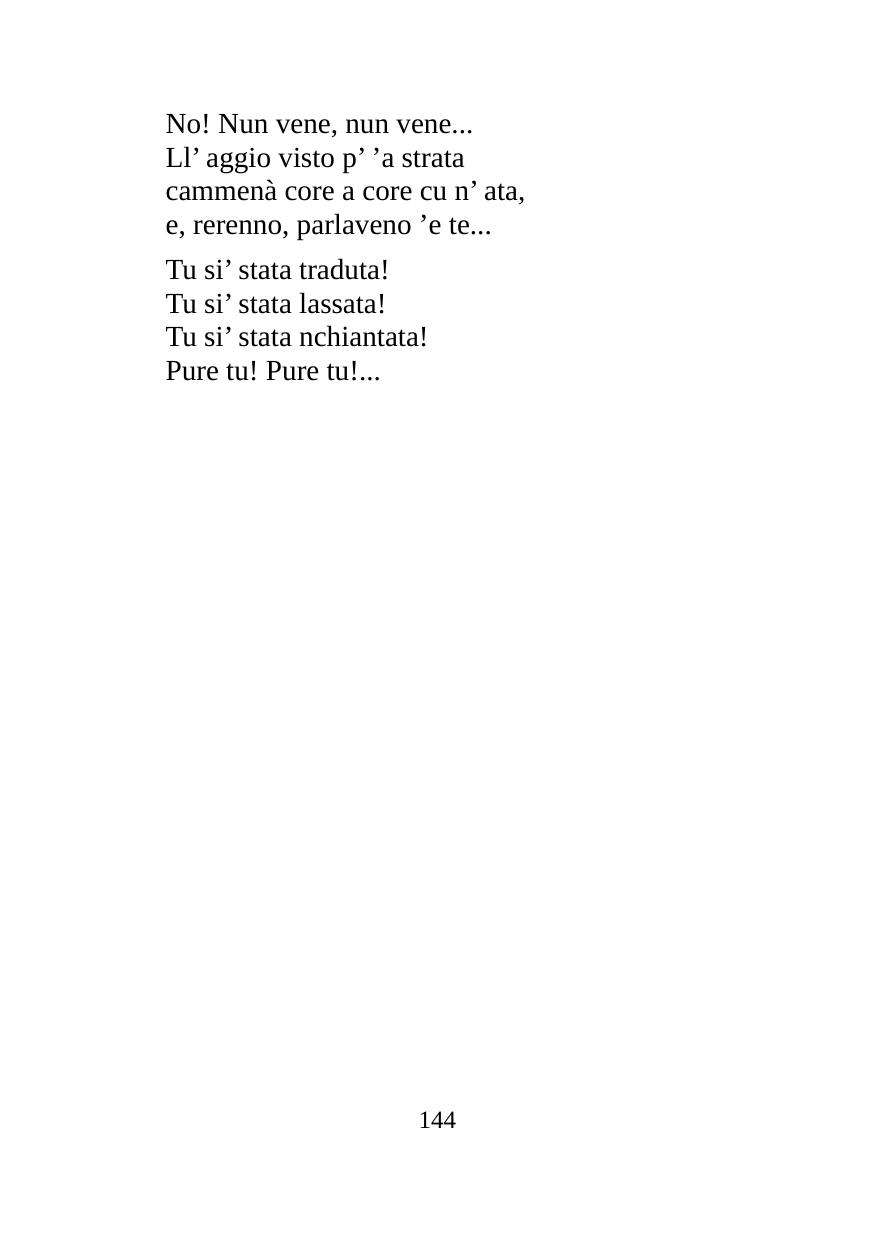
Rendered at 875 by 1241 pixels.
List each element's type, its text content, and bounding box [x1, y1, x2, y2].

text cammenà core a core cu n’ ata, [165, 173, 768, 207]
text Pure tu! Pure tu!... [165, 353, 768, 386]
text Ll’ aggio visto p’ ’a strata [165, 140, 768, 173]
text Tu si’ stata traduta! [165, 252, 768, 286]
text Tu si’ stata nchiantata! [165, 319, 768, 353]
text e, rerenno, parlaveno ’e te... [165, 207, 768, 240]
text Tu si’ stata lassata! [165, 286, 768, 319]
text No! Nun vene, nun vene... [165, 106, 768, 140]
